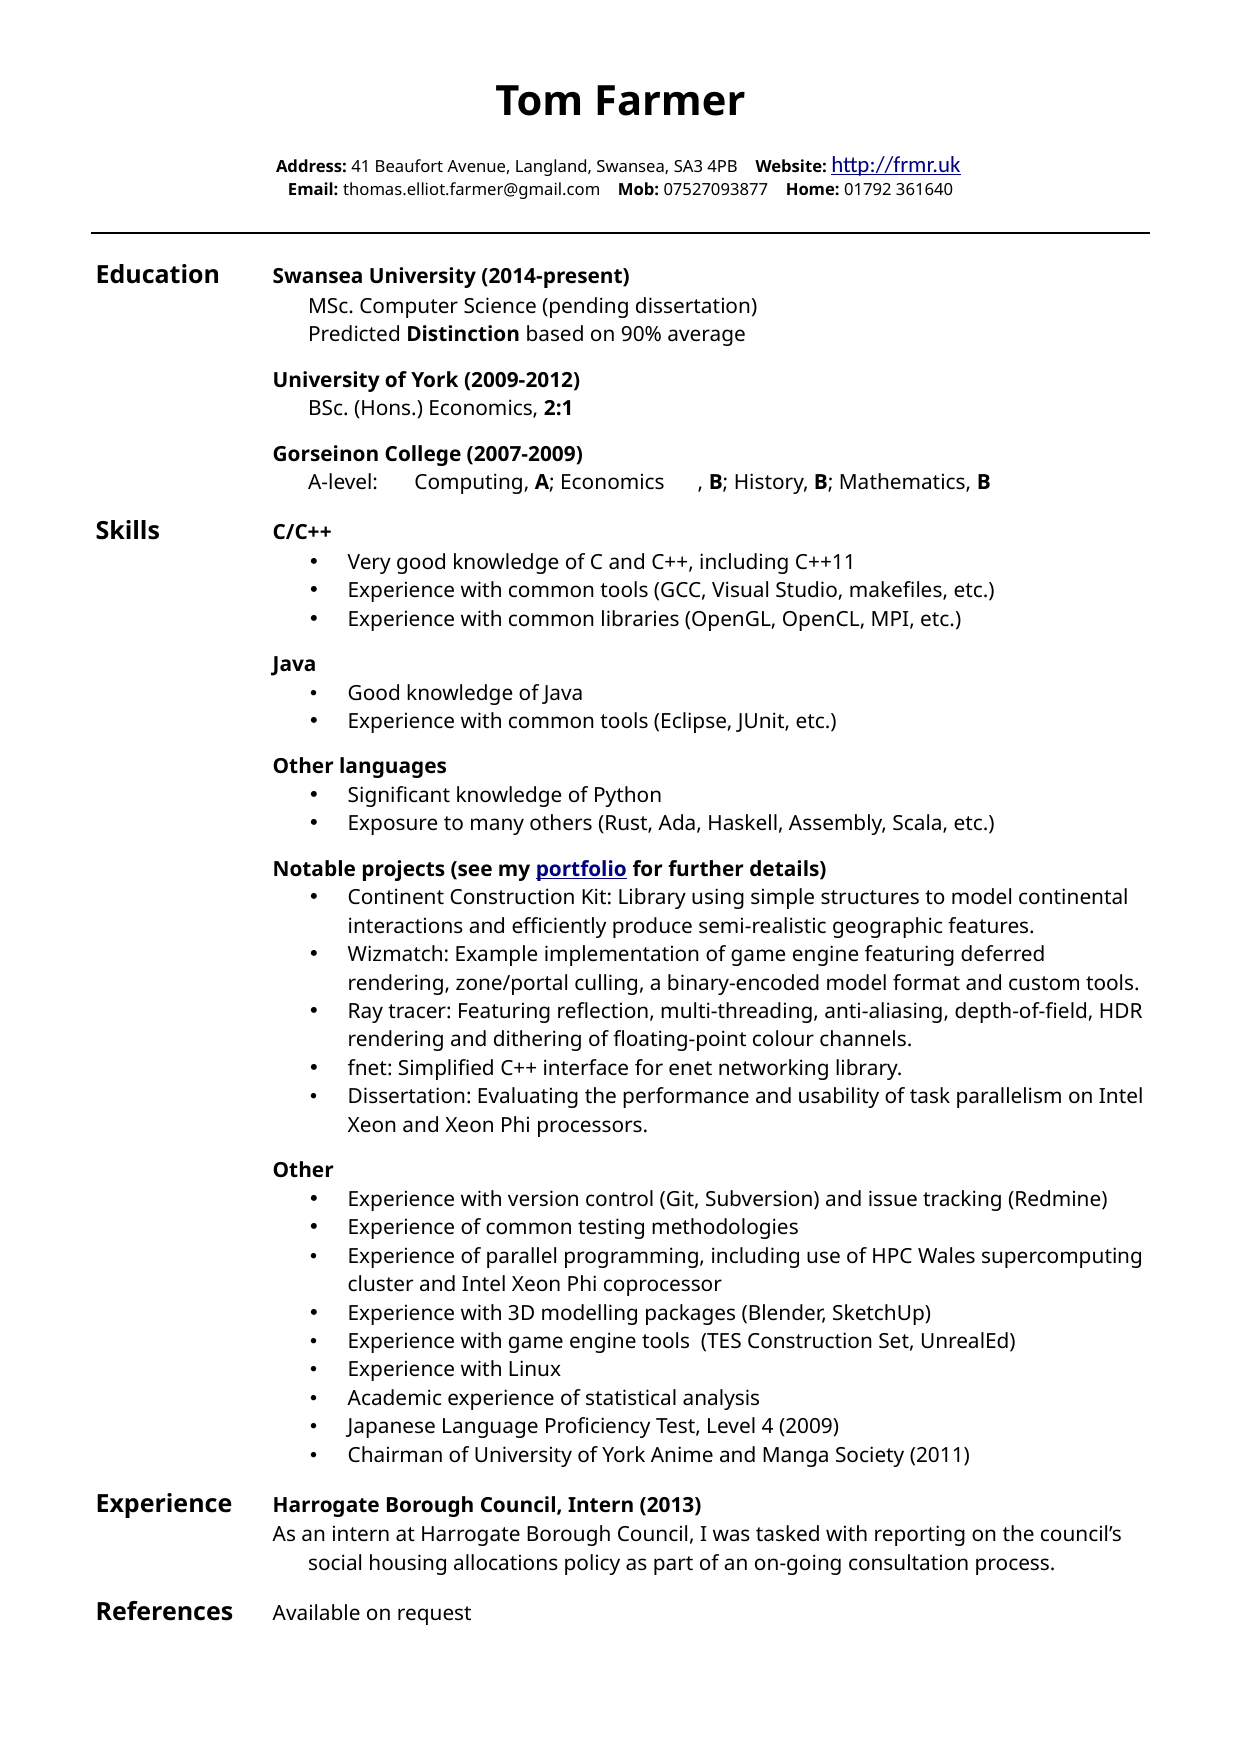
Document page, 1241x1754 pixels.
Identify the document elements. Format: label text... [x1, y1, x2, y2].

text Java [95, 649, 1145, 678]
text Email: thomas.elliot.farmer@gmail.com Mob: 07527093877 Home: 01792 361640 [95, 178, 1145, 201]
text Education Swansea University (2014-present) [95, 257, 1145, 291]
list Exposure to many others (Rust, Ada, Haskell, Assembly, Scala, etc.) [310, 808, 1145, 837]
list Experience with 3D modelling packages (Blender, SketchUp) [310, 1298, 1145, 1326]
list Ray tracer: Featuring reflection, multi-threading, anti-aliasing, depth-of-field, HDR rendering and dithering of floating-point colour channels. [310, 996, 1145, 1053]
list Dissertation: Evaluating the performance and usability of task parallelism on Intel Xeon and Xeon Phi processors. [310, 1081, 1145, 1138]
list Good knowledge of Java [310, 678, 1145, 706]
text Notable projects (see my portfolio for further details) [95, 854, 1145, 882]
list Wizmatch: Example implementation of game engine featuring deferred rendering, zone/portal culling, a binary-encoded model format and custom tools. [310, 939, 1145, 996]
list Experience with common tools (Eclipse, JUnit, etc.) [310, 706, 1145, 734]
text Other [95, 1155, 1145, 1184]
text Other languages [95, 752, 1145, 780]
list Experience of common testing methodologies [310, 1212, 1145, 1241]
list Chairman of University of York Anime and Manga Society (2011) [310, 1440, 1145, 1468]
list Experience with game engine tools (TES Construction Set, UnrealEd) [310, 1326, 1145, 1354]
text BSc. (Hons.) Economics, 2:1 [95, 393, 1145, 422]
text Predicted Distinction based on 90% average [95, 319, 1145, 348]
list Experience with version control (Git, Subversion) and issue tracking (Redmine) [310, 1184, 1145, 1212]
list Experience with Linux [310, 1354, 1145, 1383]
text University of York (2009-2012) [95, 365, 1145, 393]
list Experience with common tools (GCC, Visual Studio, makefiles, etc.) [310, 575, 1145, 604]
list Academic experience of statistical analysis [310, 1383, 1145, 1411]
text As an intern at Harrogate Borough Council, I was tasked with reporting on the council’s social housing allocations policy as part of an on-going consultation process. [95, 1519, 1145, 1576]
list Significant knowledge of Python [310, 780, 1145, 808]
text References Available on request [95, 1593, 1145, 1627]
list Very good knowledge of C and C++, including C++11 [310, 547, 1145, 575]
text Tom Farmer [95, 70, 1145, 127]
text Skills C/C++ [95, 513, 1145, 547]
list Japanese Language Proficiency Test, Level 4 (2009) [310, 1411, 1145, 1440]
text Address: 41 Beaufort Avenue, Langland, Swansea, SA3 4PB Website: http://frmr.uk [95, 150, 1145, 178]
list fnet: Simplified C++ interface for enet networking library. [310, 1053, 1145, 1081]
list Experience with common libraries (OpenGL, OpenCL, MPI, etc.) [310, 604, 1145, 632]
list Continent Construction Kit: Library using simple structures to model continental interactions and efficiently produce semi-realistic geographic features. [310, 882, 1145, 939]
list Experience of parallel programming, including use of HPC Wales supercomputing cluster and Intel Xeon Phi coprocessor [310, 1241, 1145, 1298]
text Experience Harrogate Borough Council, Intern (2013) [95, 1485, 1145, 1519]
text MSc. Computer Science (pending dissertation) [95, 291, 1145, 319]
text A-level: Computing, A; Economics , B; History, B; Mathematics, B [95, 467, 1145, 496]
text Gorseinon College (2007-2009) [95, 439, 1145, 467]
